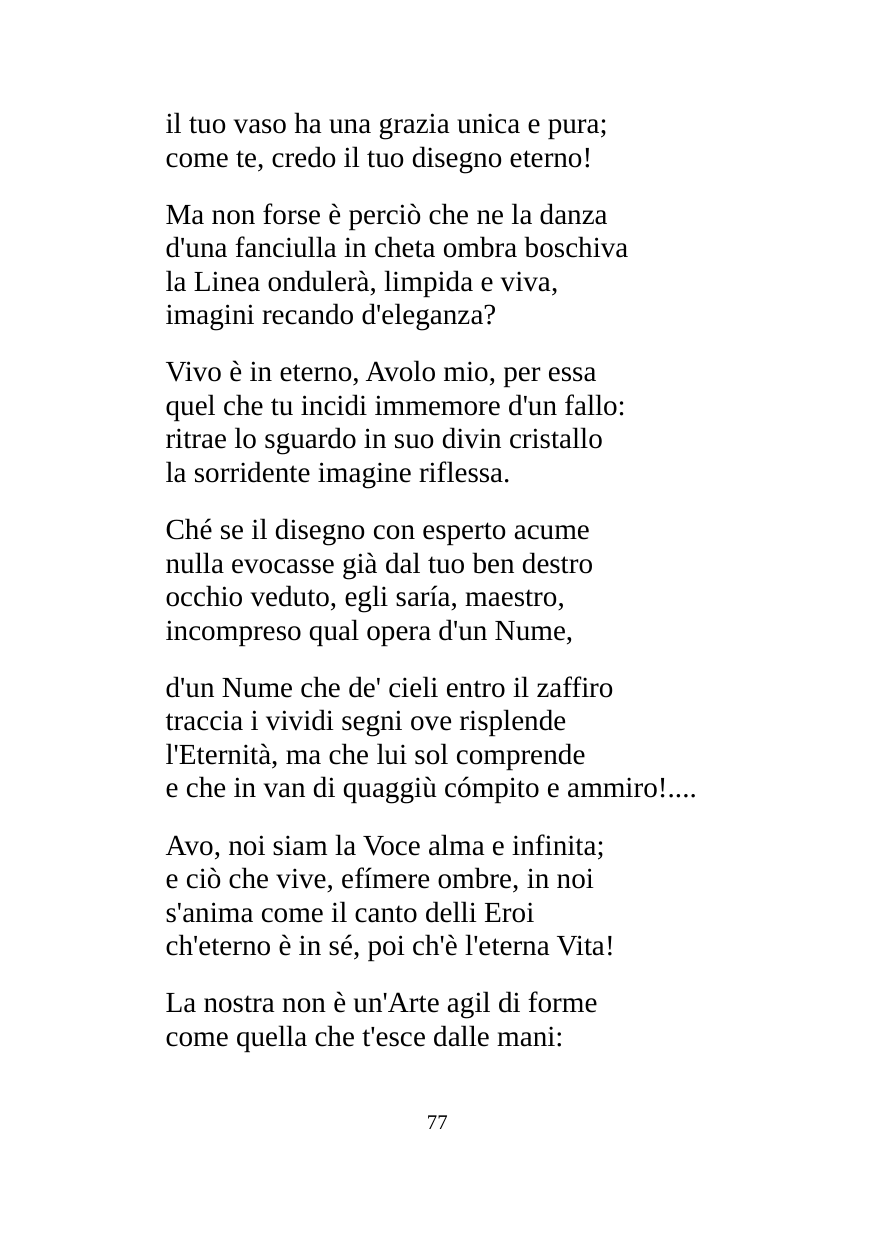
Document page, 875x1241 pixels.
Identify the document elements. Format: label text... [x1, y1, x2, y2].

text d'un Nume che de' cieli entro il zaffiro traccia i vividi segni ove risplende l'Eternità, ma che lui sol comprende e che in van di quaggiù cómpito e ammiro!.... [165, 670, 768, 804]
text Ma non forse è perciò che ne la danza d'una fanciulla in cheta ombra boschiva la Linea ondulerà, limpida e viva, imagini recando d'eleganza? [165, 197, 768, 331]
text il tuo vaso ha una grazia unica e pura; come te, credo il tuo disegno eterno! [165, 106, 768, 173]
text Vivo è in eterno, Avolo mio, per essa quel che tu incidi immemore d'un fallo: ritrae lo sguardo in suo divin cristallo la sorridente imagine riflessa. [165, 354, 768, 489]
text La nostra non è un'Arte agil di forme come quella che t'esce dalle mani: [165, 985, 768, 1052]
text Ché se il disegno con esperto acume nulla evocasse già dal tuo ben destro occhio veduto, egli saría, maestro, incompreso qual opera d'un Nume, [165, 512, 768, 646]
text Avo, noi siam la Voce alma e infinita; e ciò che vive, efímere ombre, in noi s'anima come il canto delli Eroi ch'eterno è in sé, poi ch'è l'eterna Vita! [165, 828, 768, 962]
